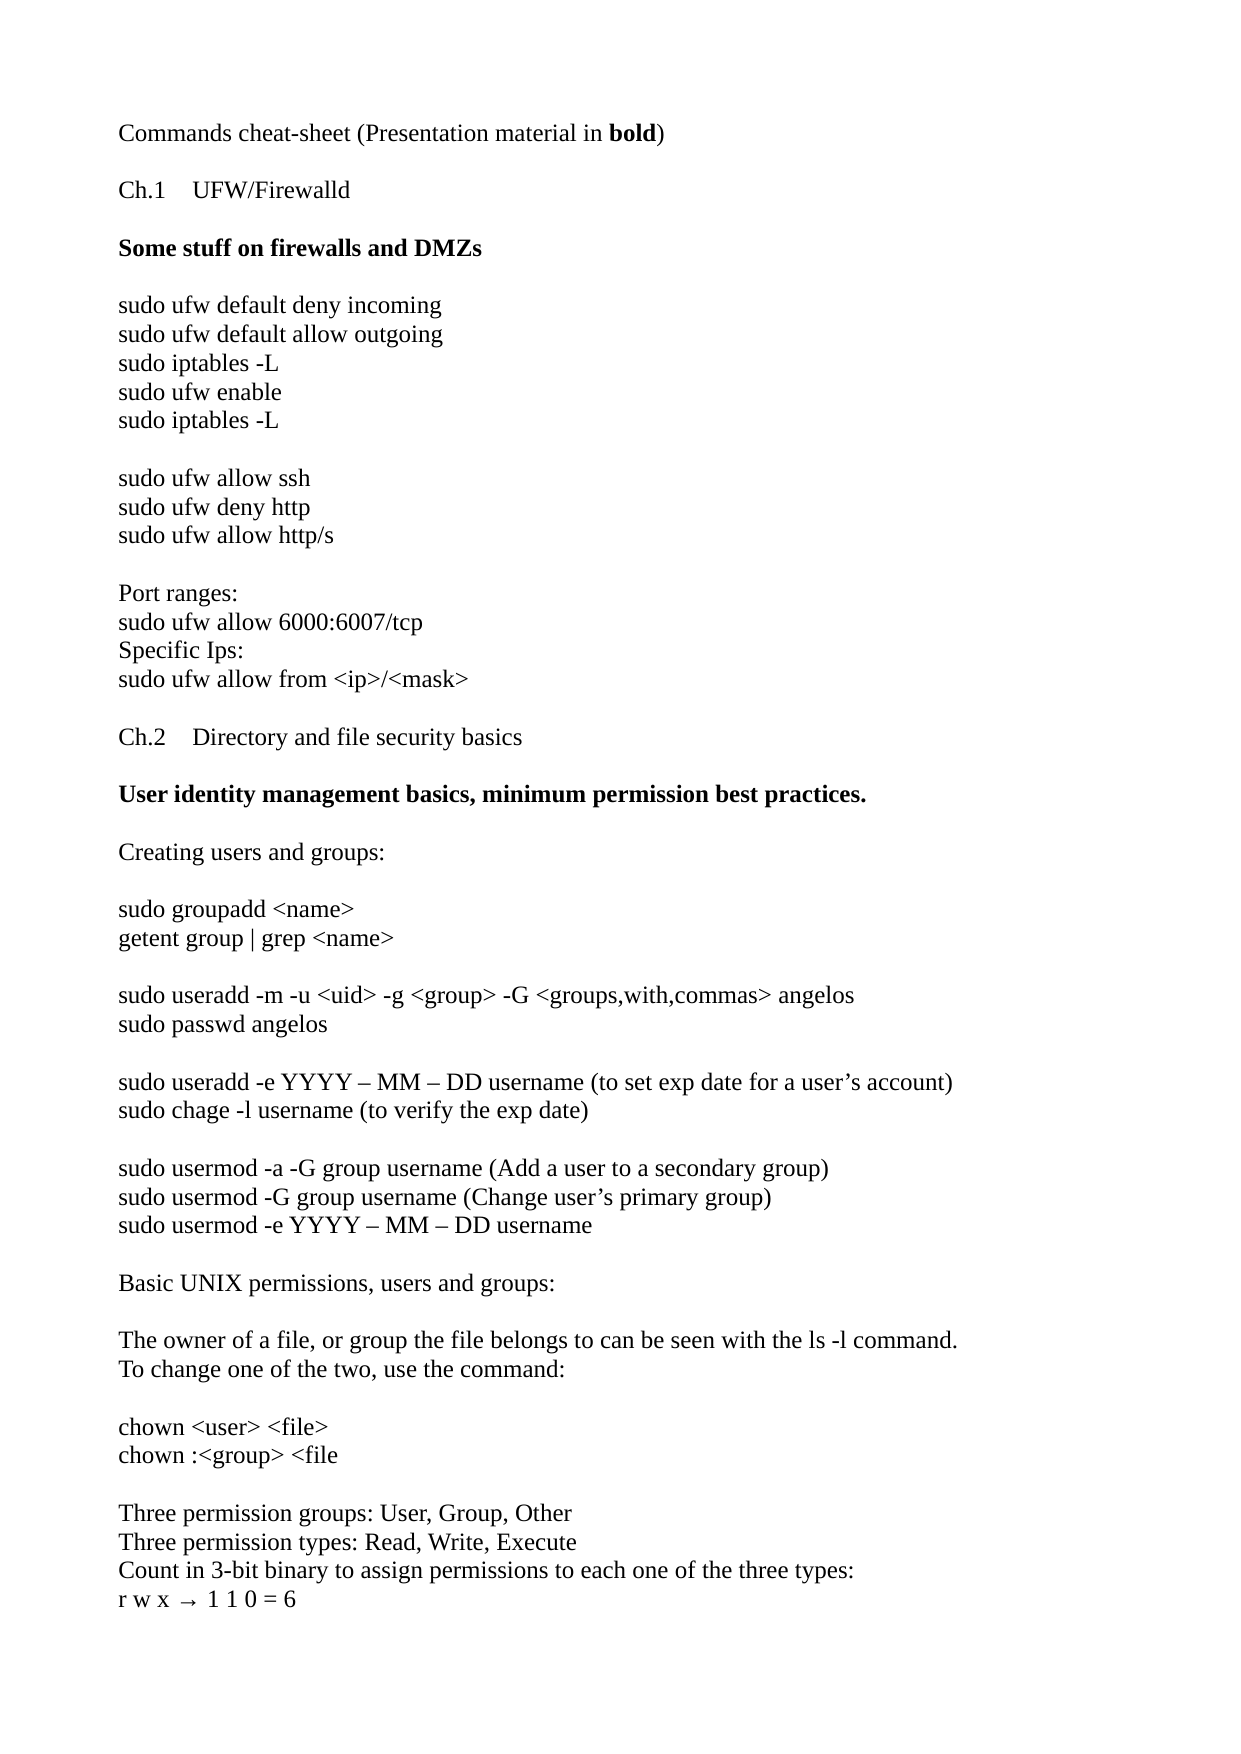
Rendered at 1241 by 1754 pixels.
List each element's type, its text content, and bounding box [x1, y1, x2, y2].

text Commands cheat-sheet (Presentation material in bold) [118, 118, 1122, 147]
text Port ranges: [118, 578, 1122, 607]
text sudo ufw enable [118, 377, 1122, 406]
text Ch.1 UFW/Firewalld [118, 176, 1122, 204]
text getent group | grep <name> [118, 923, 1122, 952]
text sudo useradd -m -u <uid> -g <group> -G <groups,with,commas> angelos [118, 981, 1122, 1009]
text sudo iptables -L [118, 348, 1122, 377]
text sudo useradd -e YYYY – MM – DD username (to set exp date for a user’s account) [118, 1067, 1122, 1096]
text User identity management basics, minimum permission best practices. [118, 779, 1122, 808]
text Ch.2 Directory and file security basics [118, 722, 1122, 751]
text sudo ufw default allow outgoing [118, 319, 1122, 348]
text sudo groupadd <name> [118, 894, 1122, 923]
text Creating users and groups: [118, 837, 1122, 866]
text sudo usermod -a -G group username (Add a user to a secondary group) [118, 1153, 1122, 1182]
text To change one of the two, use the command: [118, 1354, 1122, 1383]
text sudo ufw deny http [118, 492, 1122, 521]
text sudo ufw allow ssh [118, 463, 1122, 492]
text Three permission groups: User, Group, Other [118, 1498, 1122, 1527]
text sudo usermod -e YYYY – MM – DD username [118, 1211, 1122, 1239]
text sudo usermod -G group username (Change user’s primary group) [118, 1182, 1122, 1211]
text sudo ufw default deny incoming [118, 291, 1122, 319]
text sudo ufw allow http/s [118, 521, 1122, 549]
text The owner of a file, or group the file belongs to can be seen with the ls -l command. [118, 1326, 1122, 1354]
text chown :<group> <file [118, 1441, 1122, 1469]
text Basic UNIX permissions, users and groups: [118, 1268, 1122, 1297]
text r w x → 1 1 0 = 6 [118, 1584, 1122, 1613]
text chown <user> <file> [118, 1412, 1122, 1441]
text sudo ufw allow 6000:6007/tcp [118, 607, 1122, 636]
text Some stuff on firewalls and DMZs [118, 233, 1122, 262]
text sudo iptables -L [118, 406, 1122, 434]
text Count in 3-bit binary to assign permissions to each one of the three types: [118, 1556, 1122, 1584]
text sudo passwd angelos [118, 1009, 1122, 1038]
text Three permission types: Read, Write, Execute [118, 1527, 1122, 1556]
text sudo ufw allow from <ip>/<mask> [118, 664, 1122, 693]
text sudo chage -l username (to verify the exp date) [118, 1096, 1122, 1124]
text Specific Ips: [118, 636, 1122, 664]
